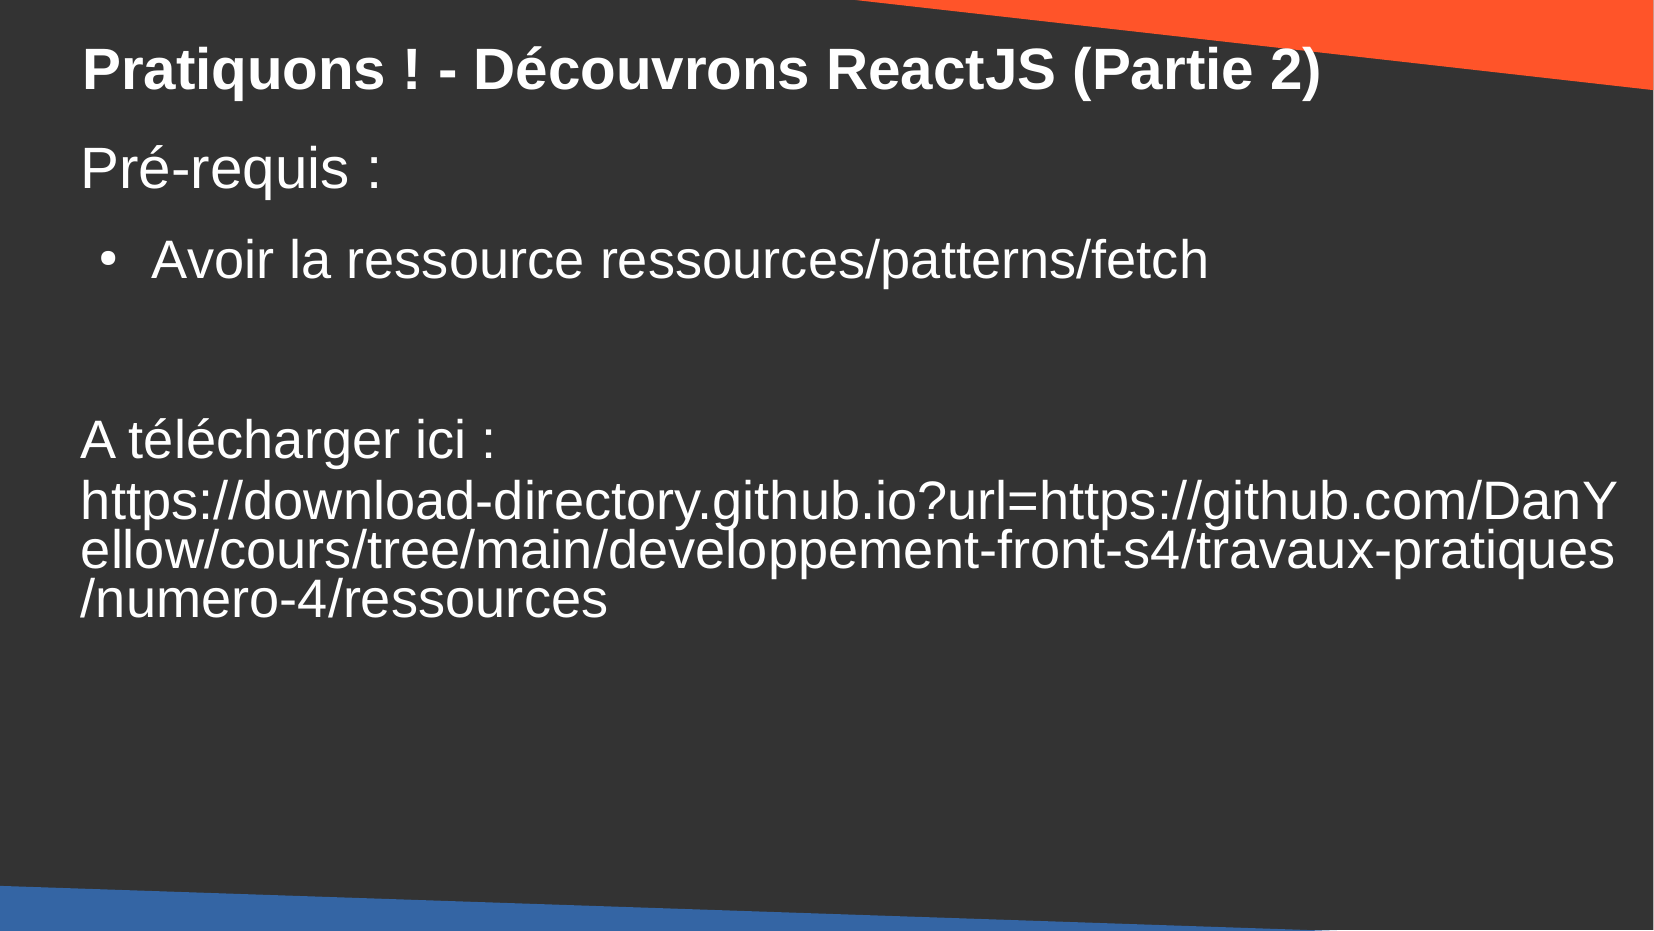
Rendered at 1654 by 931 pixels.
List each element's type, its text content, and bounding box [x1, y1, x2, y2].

text_box [855, 0, 1654, 91]
list Pré-requis : Avoir la ressource ressources/patterns/fetch A télécharger ici : https://download-directory.github.io?url=https://github.com/DanYellow/cours/tree/main/developpement-front-s4/travaux-pratiques/numero-4/ressources [80, 135, 1620, 721]
title Pratiquons ! - Découvrons ReactJS (Partie 2) [82, 37, 1571, 114]
text_box [0, 885, 1337, 931]
